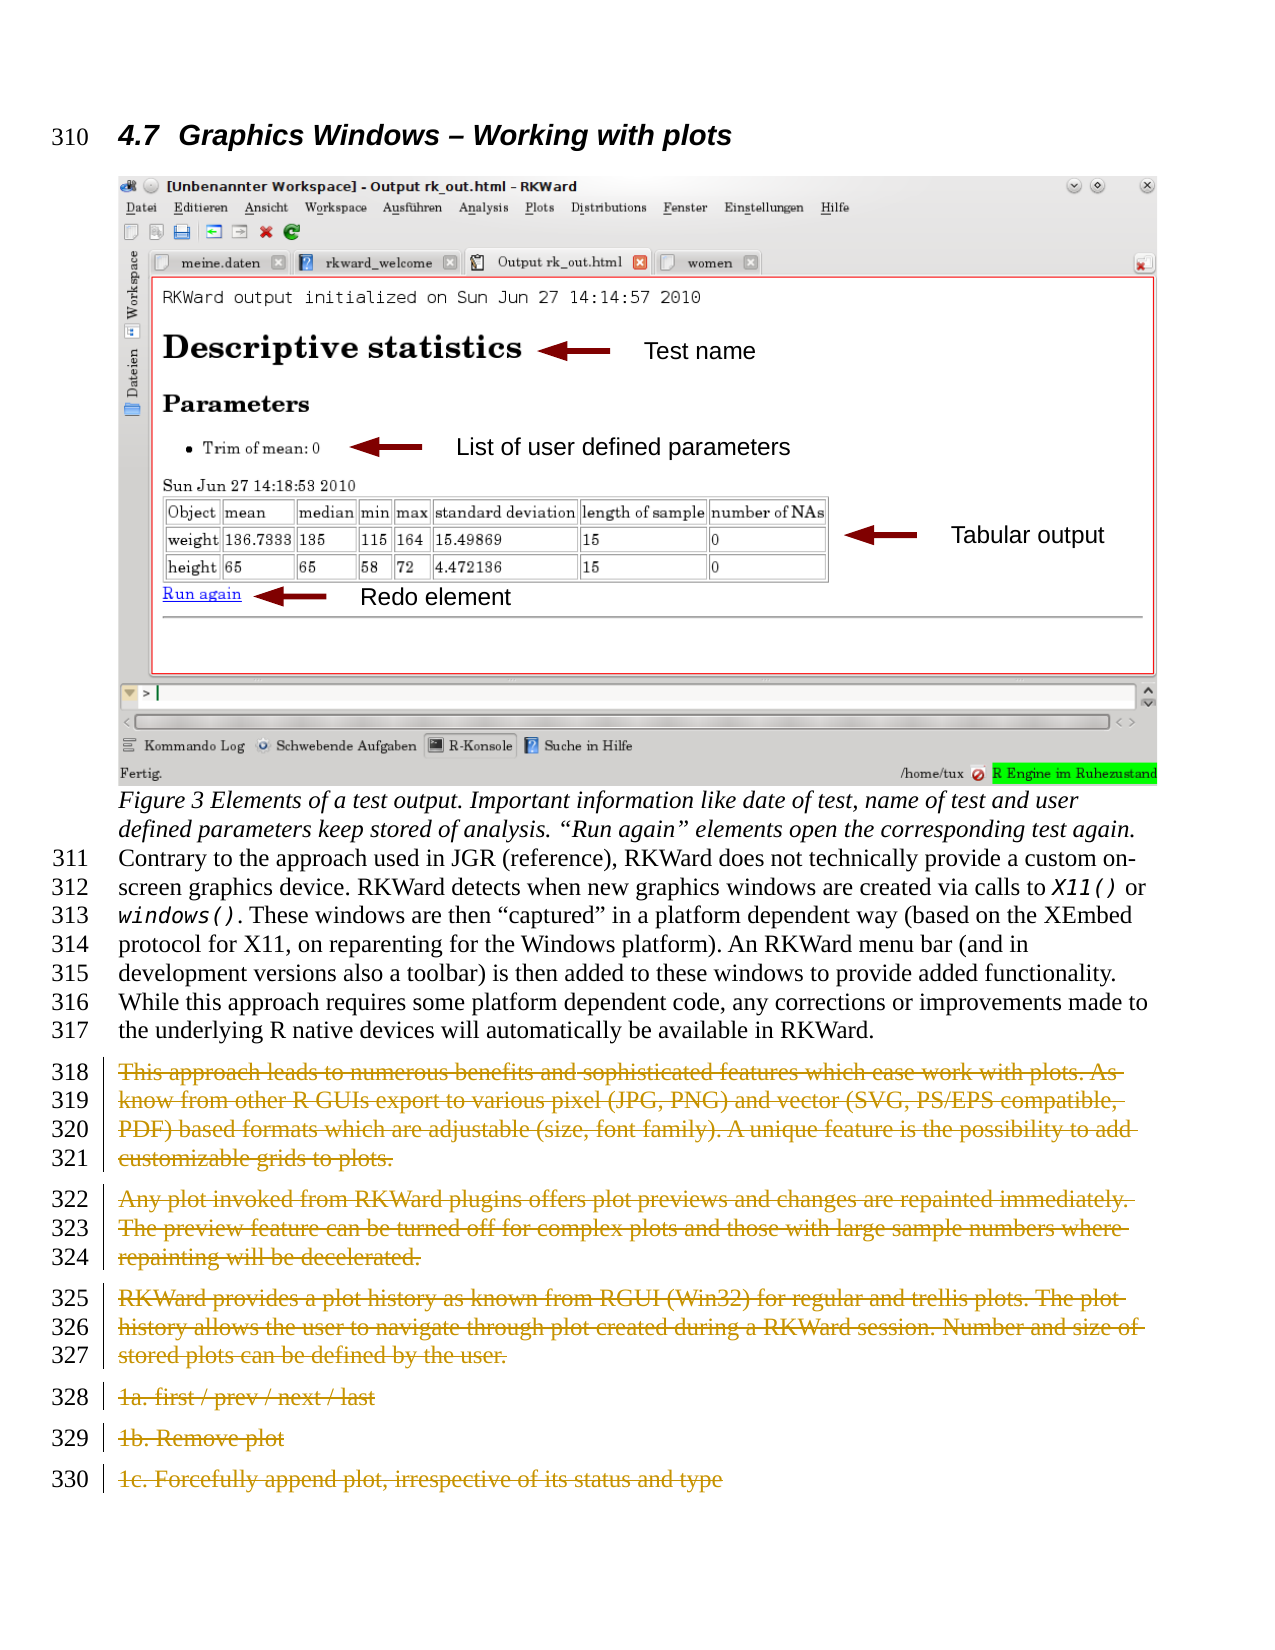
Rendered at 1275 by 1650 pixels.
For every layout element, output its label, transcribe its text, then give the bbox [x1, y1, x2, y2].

subtitle Graphics Windows – Working with plots [118, 118, 1157, 152]
text Contrary to the approach used in JGR (reference), RKWard does not technically provide a custom on-screen graphics device. RKWard detects when new graphics windows are created via calls to X11() or windows(). These windows are then “captured” in a platform dependent way (based on the XEmbed protocol for X11, on reparenting for the Windows platform). An RKWard menu bar (and in development versions also a toolbar) is then added to these windows to provide added functionality. While this approach requires some platform dependent code, any corrections or improvements made to the underlying R native devices will automatically be available in RKWard. [118, 843, 1157, 1044]
text Figure 3 Elements of a test output. Important information like date of test, name of test and user defined parameters keep stored of analysis. “Run again” elements open the corresponding test again. [118, 786, 1157, 843]
